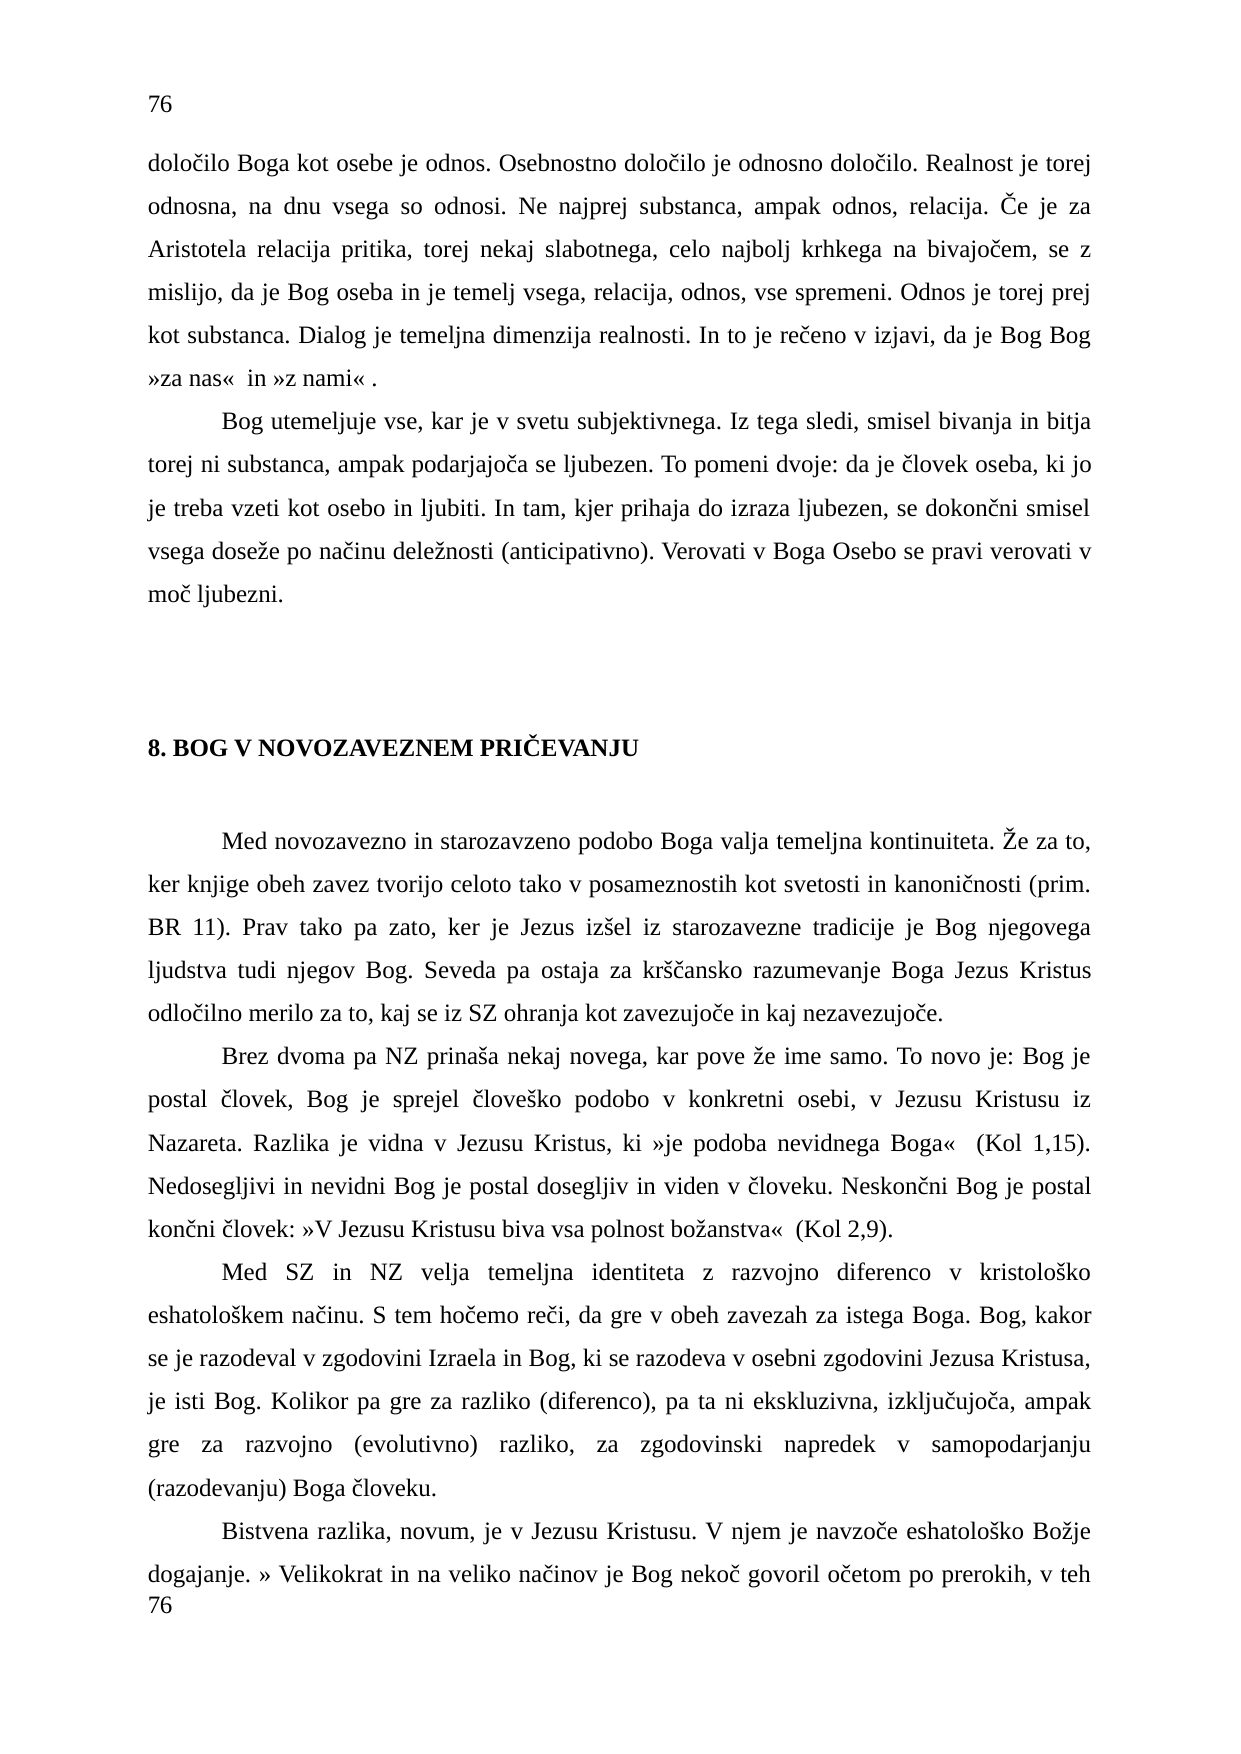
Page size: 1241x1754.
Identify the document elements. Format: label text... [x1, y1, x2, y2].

subtitle 8. BOG V NOVOZAVEZNEM PRIČEVANJU [148, 733, 1092, 762]
text Brez dvoma pa NZ prinaša nekaj novega, kar pove že ime samo. To novo je: Bog je postal človek, Bog je sprejel človeško podobo v konkretni osebi, v Jezusu Kristusu iz Nazareta. Razlika je vidna v Jezusu Kristus, ki »je podoba nevidnega Boga« (Kol 1,15). Nedosegljivi in nevidni Bog je postal dosegljiv in viden v človeku. Neskončni Bog je postal končni človek: »V Jezusu Kristusu biva vsa polnost božanstva« (Kol 2,9). [148, 1041, 1092, 1243]
text Bistvena razlika, novum, je v Jezusu Kristusu. V njem je navzoče eshatološko Božje dogajanje. » Velikokrat in na veliko načinov je Bog nekoč govoril očetom po prerokih, v teh [148, 1516, 1092, 1588]
text Med novozavezno in starozavzeno podobo Boga valja temeljna kontinuiteta. Že za to, ker knjige obeh zavez tvorijo celoto tako v posameznostih kot svetosti in kanoničnosti (prim. BR 11). Prav tako pa zato, ker je Jezus izšel iz starozavezne tradicije je Bog njegovega ljudstva tudi njegov Bog. Seveda pa ostaja za krščansko razumevanje Boga Jezus Kristus odločilno merilo za to, kaj se iz SZ ohranja kot zavezujoče in kaj nezavezujoče. [148, 826, 1092, 1027]
text Med SZ in NZ velja temeljna identiteta z razvojno diferenco v kristološko eshatološkem načinu. S tem hočemo reči, da gre v obeh zavezah za istega Boga. Bog, kakor se je razodeval v zgodovini Izraela in Bog, ki se razodeva v osebni zgodovini Jezusa Kristusa, je isti Bog. Kolikor pa gre za razliko (diferenco), pa ta ni ekskluzivna, izključujoča, ampak gre za razvojno (evolutivno) razliko, za zgodovinski napredek v samopodarjanju (razodevanju) Boga človeku. [148, 1257, 1092, 1501]
text določilo Boga kot osebe je odnos. Osebnostno določilo je odnosno določilo. Realnost je torej odnosna, na dnu vsega so odnosi. Ne najprej substanca, ampak odnos, relacija. Če je za Aristotela relacija pritika, torej nekaj slabotnega, celo najbolj krhkega na bivajočem, se z mislijo, da je Bog oseba in je temelj vsega, relacija, odnos, vse spremeni. Odnos je torej prej kot substanca. Dialog je temeljna dimenzija realnosti. In to je rečeno v izjavi, da je Bog Bog »za nas« in »z nami« . [148, 148, 1092, 392]
text Bog utemeljuje vse, kar je v svetu subjektivnega. Iz tega sledi, smisel bivanja in bitja torej ni substanca, ampak podarjajoča se ljubezen. To pomeni dvoje: da je človek oseba, ki jo je treba vzeti kot osebo in ljubiti. In tam, kjer prihaja do izraza ljubezen, se dokončni smisel vsega doseže po načinu deležnosti (anticipativno). Verovati v Boga Osebo se pravi verovati v moč ljubezni. [148, 406, 1092, 608]
